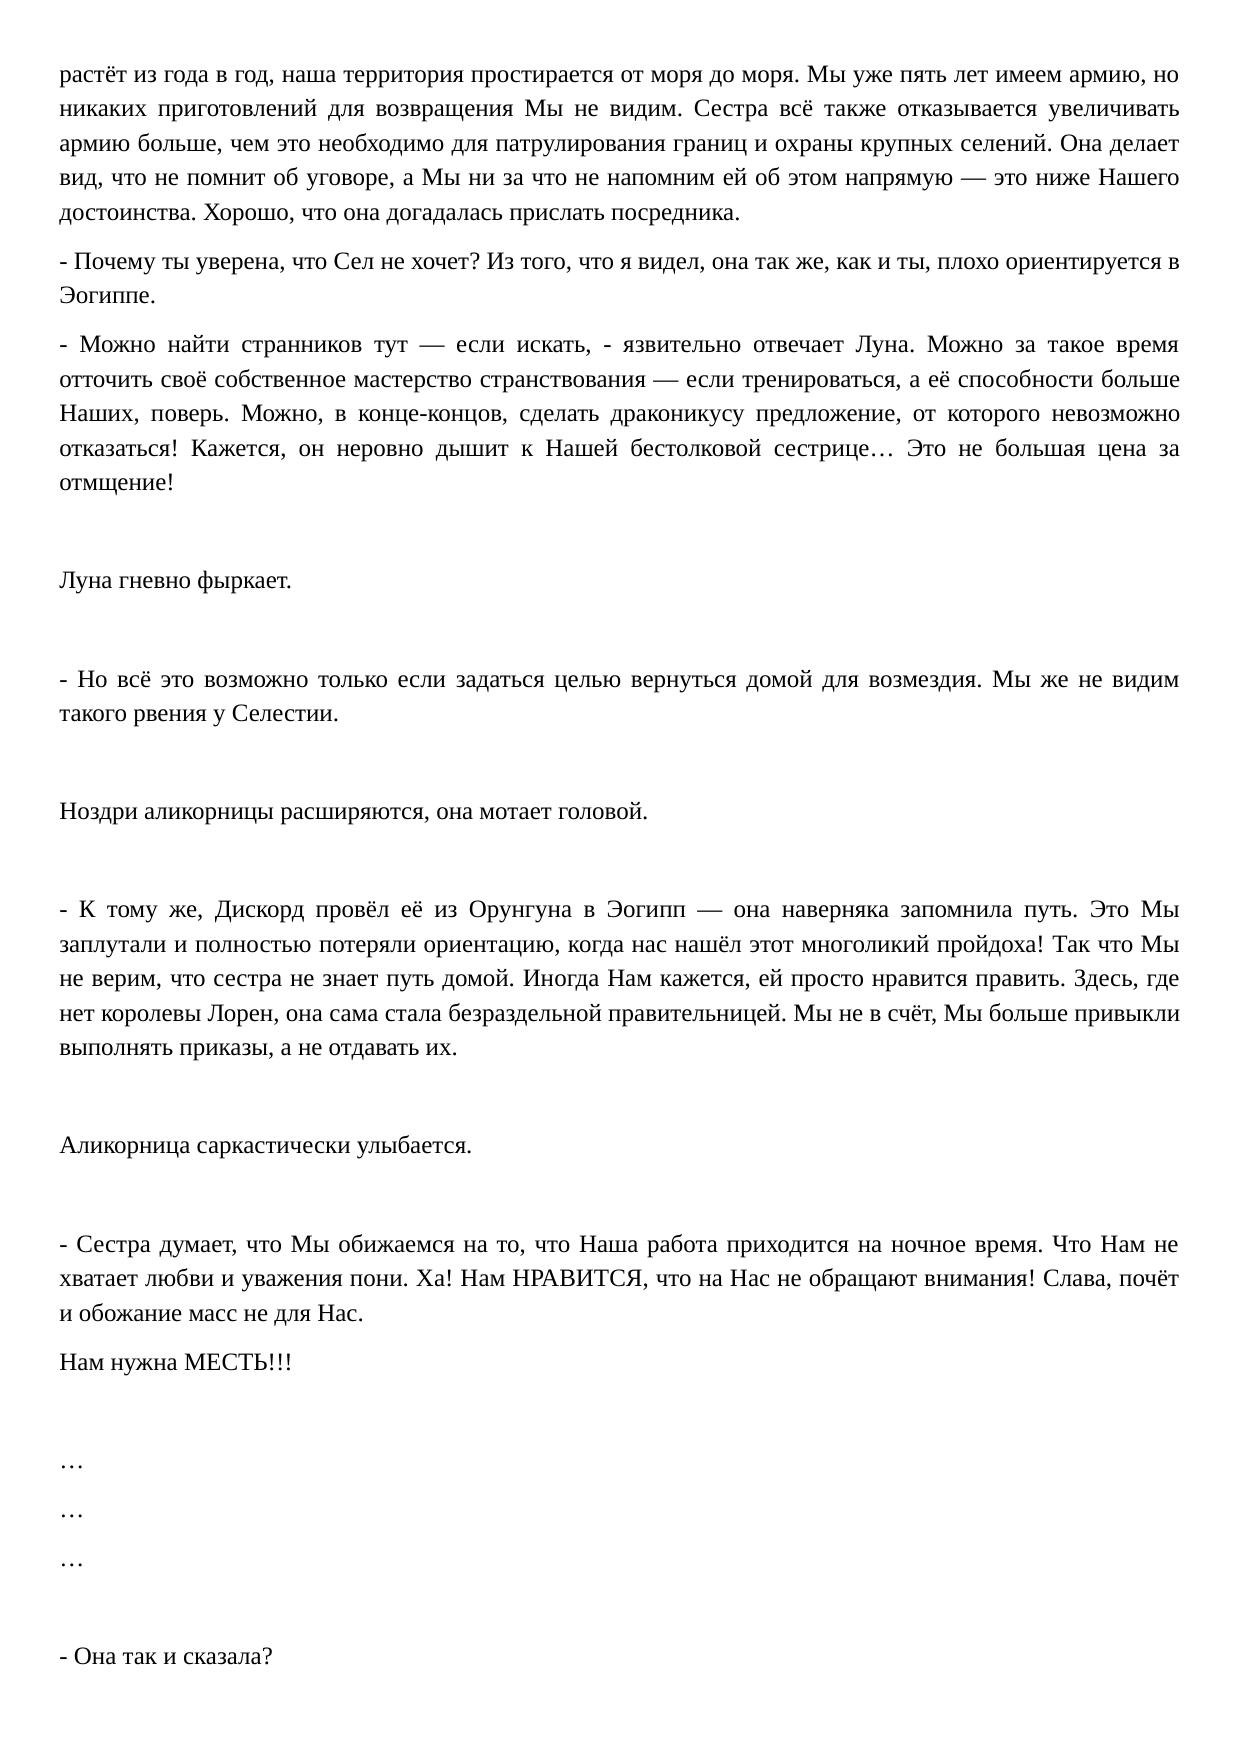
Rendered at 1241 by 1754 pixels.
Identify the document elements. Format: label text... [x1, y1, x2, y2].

text - Но всё это возможно только если задаться целью вернуться домой для возмездия. Мы же не видим такого рвения у Селестии. [59, 664, 1181, 727]
text - Почему ты уверена, что Сел не хочет? Из того, что я видел, она так же, как и ты, плохо ориентируется в Эогиппе. [59, 246, 1181, 309]
text … [59, 1543, 1181, 1572]
text растёт из года в год, наша территория простирается от моря до моря. Мы уже пять лет имеем армию, но никаких приготовлений для возвращения Мы не видим. Сестра всё также отказывается увеличивать армию больше, чем это необходимо для патрулирования границ и охраны крупных селений. Она делает вид, что не помнит об уговоре, а Мы ни за что не напомним ей об этом напрямую — это ниже Нашего достоинства. Хорошо, что она догадалась прислать посредника. [59, 59, 1181, 226]
text - К тому же, Дискорд провёл её из Орунгуна в Эогипп — она наверняка запомнила путь. Это Мы заплутали и полностью потеряли ориентацию, когда нас нашёл этот многоликий пройдоха! Так что Мы не верим, что сестра не знает путь домой. Иногда Нам кажется, ей просто нравится править. Здесь, где нет королевы Лорен, она сама стала безраздельной правительницей. Мы не в счёт, Мы больше привыкли выполнять приказы, а не отдавать их. [59, 894, 1181, 1061]
text Луна гневно фыркает. [59, 566, 1181, 594]
text Нам нужна МЕСТЬ!!! [59, 1347, 1181, 1375]
text Аликорница саркастически улыбается. [59, 1131, 1181, 1159]
text - Она так и сказала? [59, 1641, 1181, 1670]
text - Сестра думает, что Мы обижаемся на то, что Наша работа приходится на ночное время. Что Нам не хватает любви и уважения пони. Ха! Нам НРАВИТСЯ, что на Нас не обращают внимания! Слава, почёт и обожание масс не для Нас. [59, 1229, 1181, 1326]
text - Можно найти странников тут — если искать, - язвительно отвечает Луна. Можно за такое время отточить своё собственное мастерство странствования — если тренироваться, а её способности больше Наших, поверь. Можно, в конце-концов, сделать драконикусу предложение, от которого невозможно отказаться! Кажется, он неровно дышит к Нашей бестолковой сестрице… Это не большая цена за отмщение! [59, 329, 1181, 496]
text Ноздри аликорницы расширяются, она мотает головой. [59, 796, 1181, 825]
text … [59, 1445, 1181, 1473]
text … [59, 1494, 1181, 1523]
